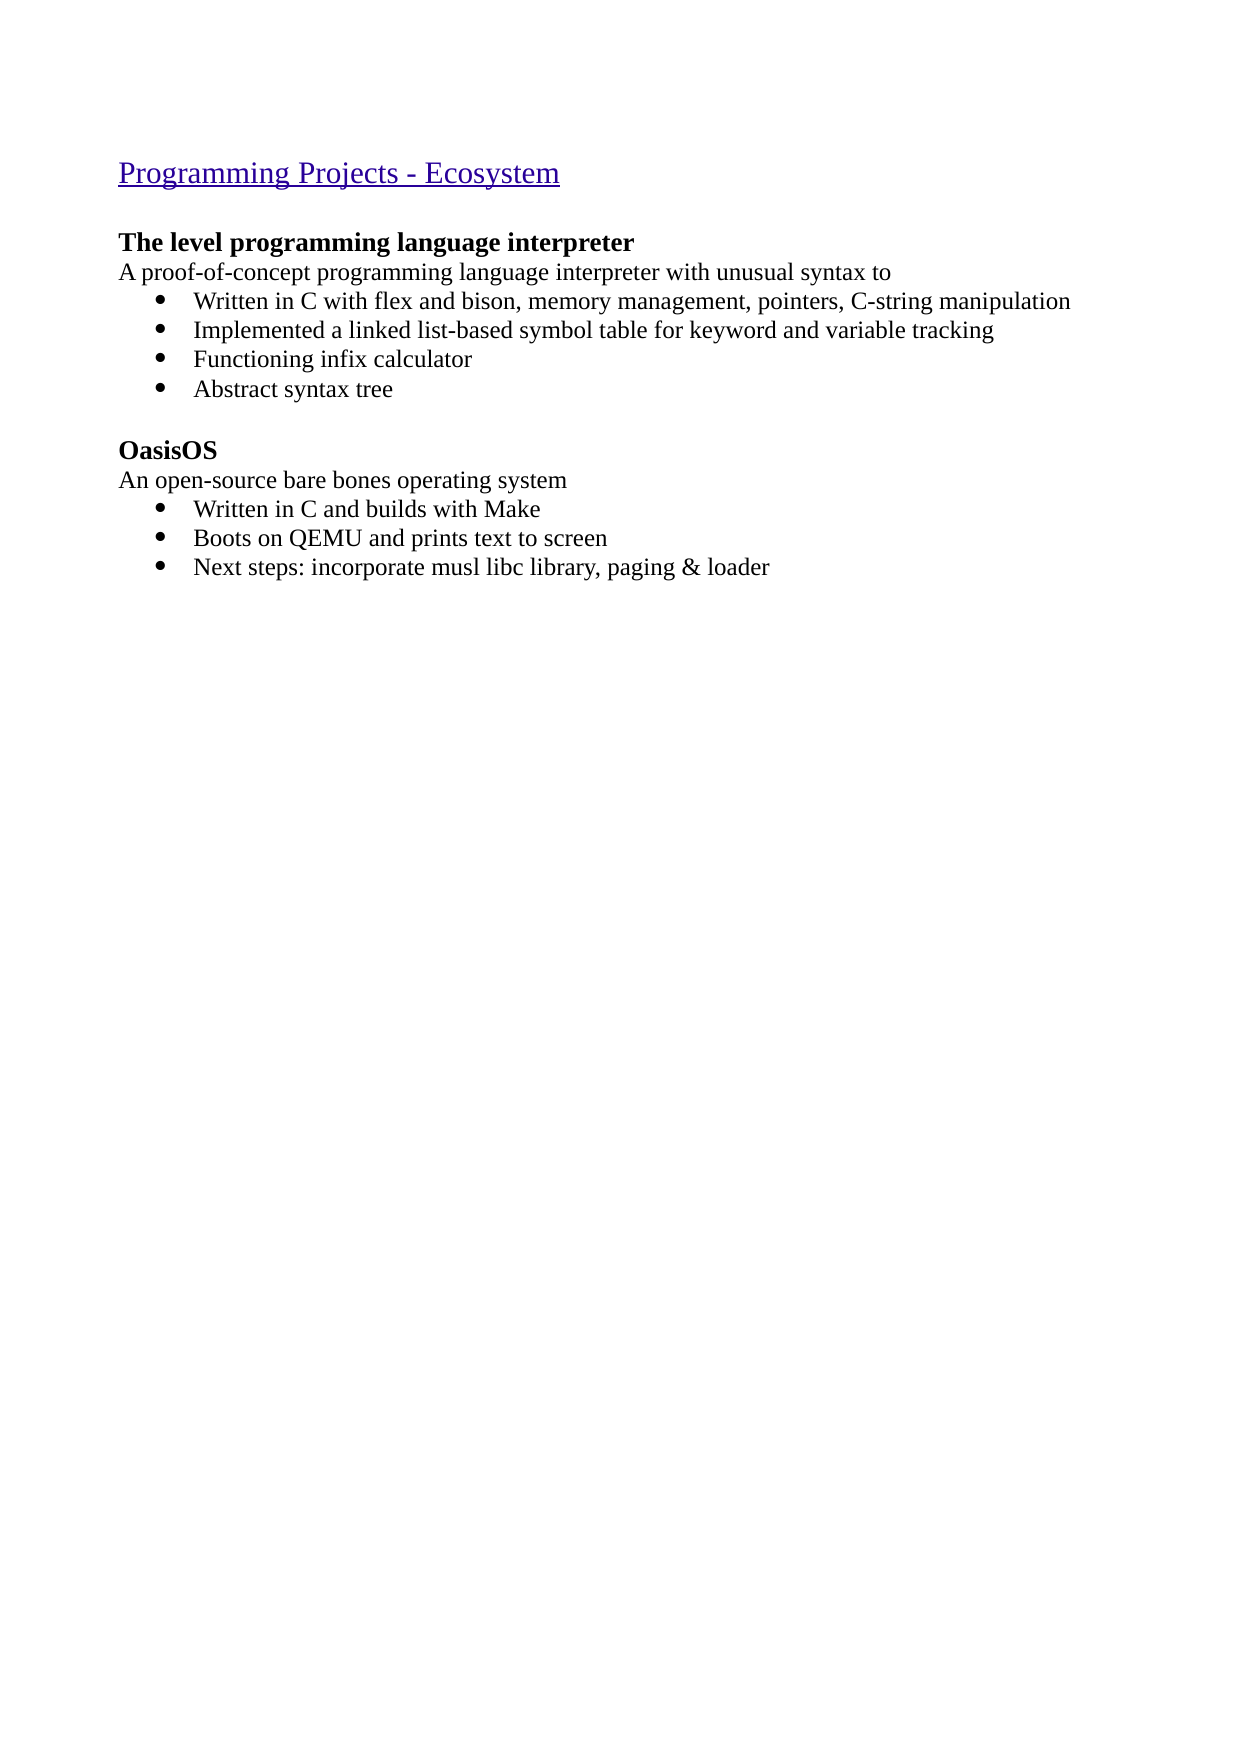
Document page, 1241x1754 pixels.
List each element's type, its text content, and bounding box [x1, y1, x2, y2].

text A proof-of-concept programming language interpreter with unusual syntax to [118, 257, 1122, 286]
list Implemented a linked list-based symbol table for keyword and variable tracking [156, 315, 1122, 344]
list Boots on QEMU and prints text to screen [156, 523, 1122, 552]
list Next steps: incorporate musl libc library, paging & loader [156, 552, 1122, 582]
text The level programming language interpreter [118, 226, 1122, 257]
list Abstract syntax tree [156, 374, 1122, 403]
list Written in C and builds with Make [156, 494, 1122, 523]
text Programming Projects - Ecosystem [118, 154, 1122, 190]
list Written in C with flex and bison, memory management, pointers, C-string manipulation [156, 286, 1122, 315]
text An open-source bare bones operating system [118, 465, 1122, 494]
list Functioning infix calculator [156, 344, 1122, 374]
text OasisOS [118, 434, 1122, 465]
